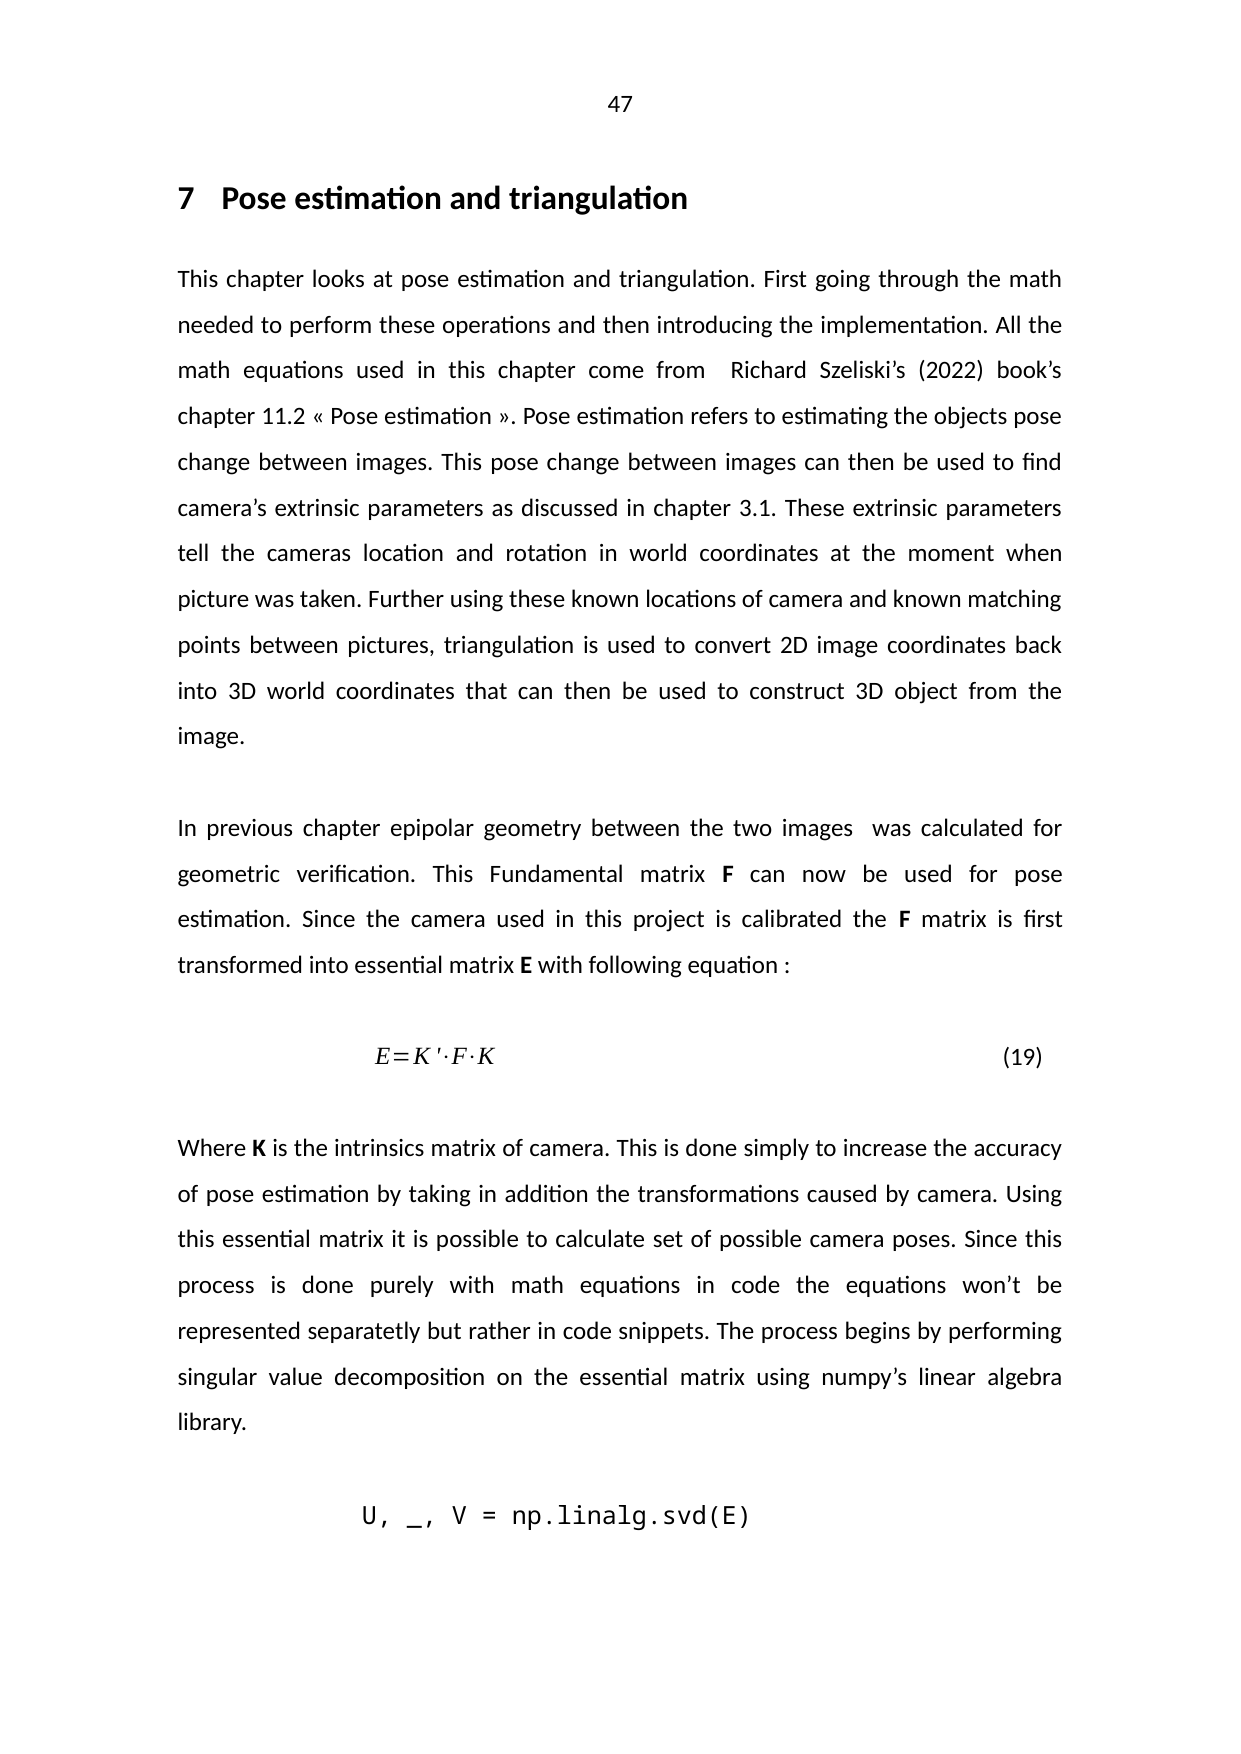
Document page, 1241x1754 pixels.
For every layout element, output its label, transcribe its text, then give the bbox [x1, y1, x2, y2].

text This chapter looks at pose estimation and triangulation. First going through the math needed to perform these operations and then introducing the implementation. All the math equations used in this chapter come from Richard Szeliski’s (2022) book’s chapter 11.2 « Pose estimation ». Pose estimation refers to estimating the objects pose change between images. This pose change between images can then be used to find camera’s extrinsic parameters as discussed in chapter 3.1. These extrinsic parameters tell the cameras location and rotation in world coordinates at the moment when picture was taken. Further using these known locations of camera and known matching points between pictures, triangulation is used to convert 2D image coordinates back into 3D world coordinates that can then be used to construct 3D object from the image. [177, 263, 1063, 751]
text (19) [177, 1041, 1063, 1071]
text In previous chapter epipolar geometry between the two images was calculated for geometric verification. This Fundamental matrix F can now be used for pose estimation. Since the camera used in this project is calibrated the F matrix is first transformed into essential matrix E with following equation : [177, 812, 1063, 980]
text U, _, V = np.linalg.svd(E) [177, 1498, 1063, 1532]
subtitle Pose estimation and triangulation [177, 177, 1063, 218]
text Where K is the intrinsics matrix of camera. This is done simply to increase the accuracy of pose estimation by taking in addition the transformations caused by camera. Using this essential matrix it is possible to calculate set of possible camera poses. Since this process is done purely with math equations in code the equations won’t be represented separatetly but rather in code snippets. The process begins by performing singular value decomposition on the essential matrix using numpy’s linear algebra library. [177, 1132, 1063, 1437]
